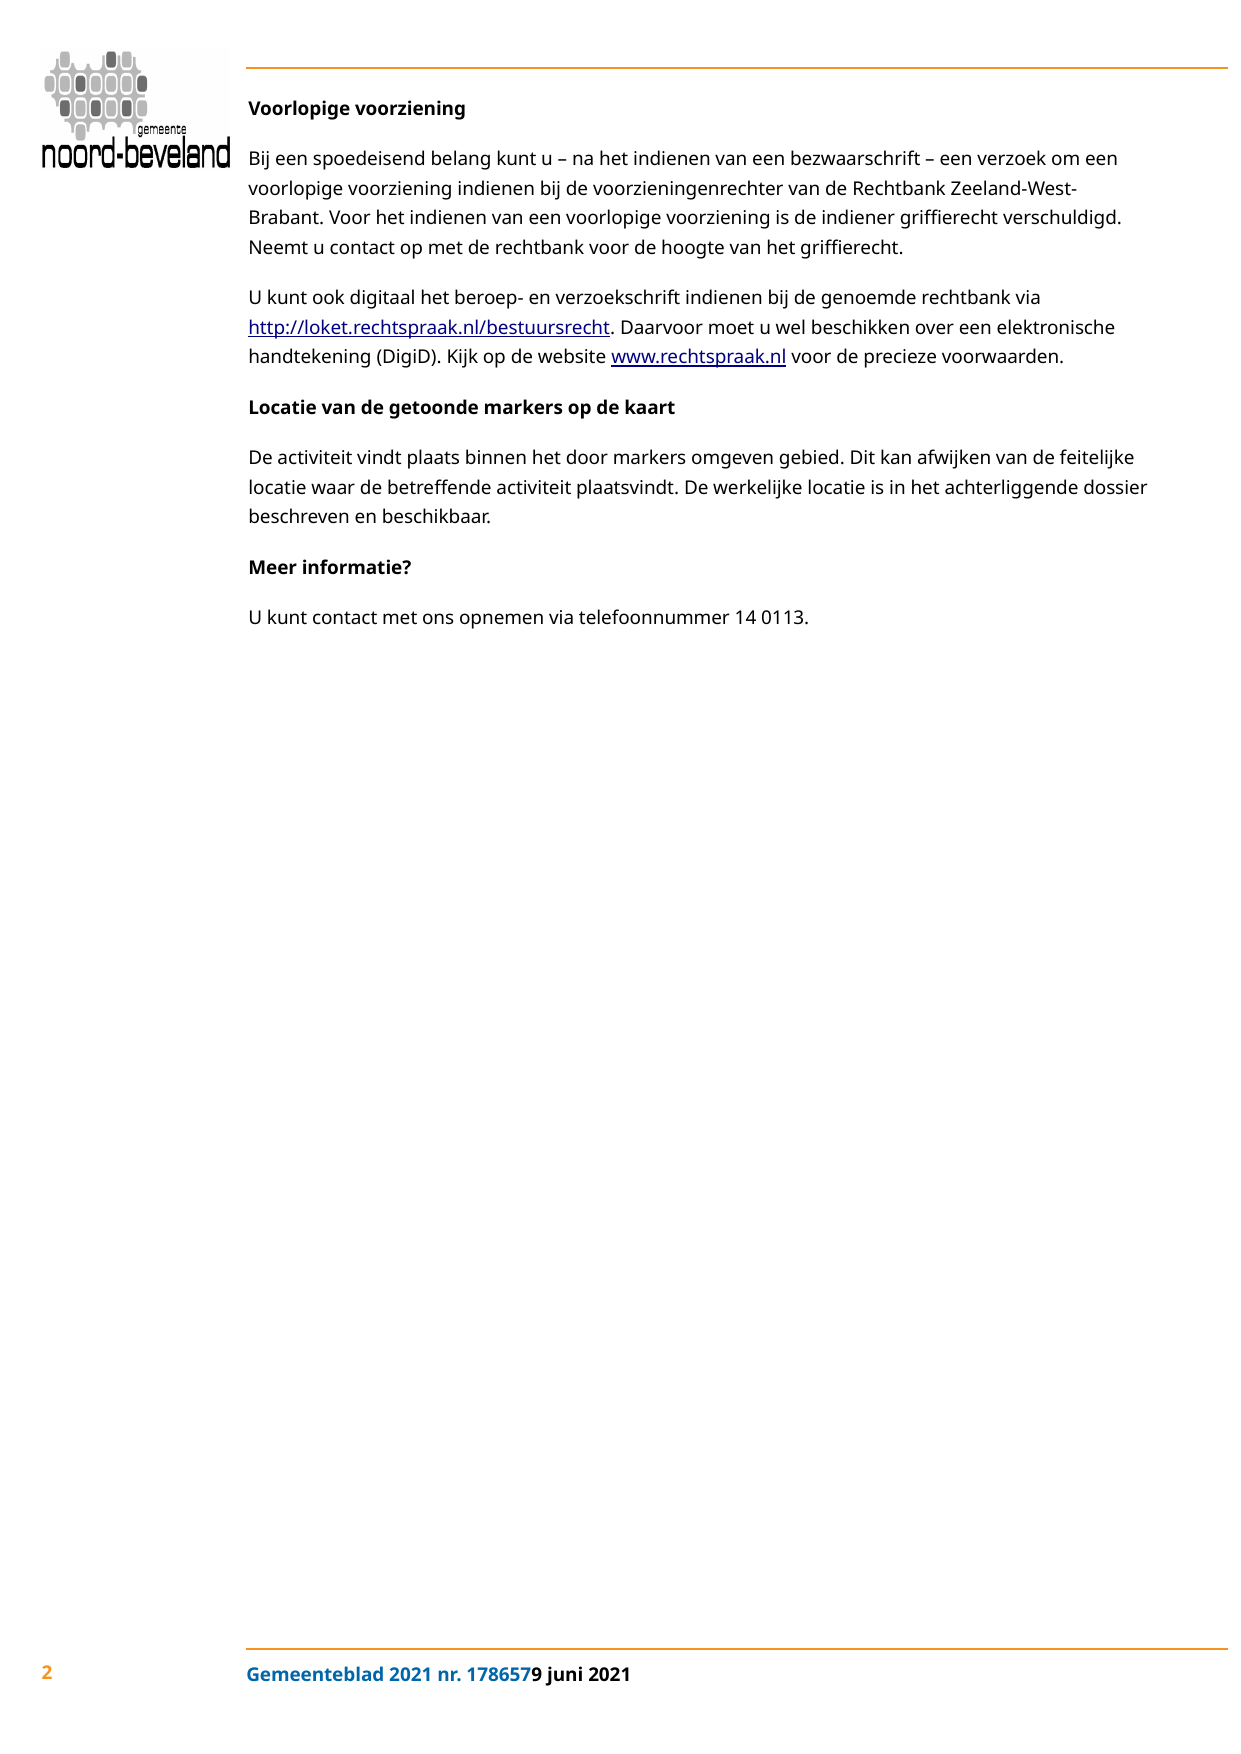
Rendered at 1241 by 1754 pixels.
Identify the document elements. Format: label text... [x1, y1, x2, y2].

text De activiteit vindt plaats binnen het door markers omgeven gebied. Dit kan afwijken van de feitelijke locatie waar de betreffende activiteit plaatsvindt. De werkelijke locatie is in het achterliggende dossier beschreven en beschikbaar. [248, 444, 1152, 529]
text Voorlopige voorziening [248, 95, 1152, 121]
text U kunt ook digitaal het beroep- en verzoekschrift indienen bij de genoemde rechtbank via http://loket.rechtspraak.nl/bestuursrecht. Daarvoor moet u wel beschikken over een elektronische handtekening (DigiD). Kijk op de website www.rechtspraak.nl voor de precieze voorwaarden. [248, 284, 1152, 369]
text Bij een spoedeisend belang kunt u – na het indienen van een bezwaarschrift – een verzoek om een voorlopige voorziening indienen bij de voorzieningenrechter van de Rechtbank Zeeland-West-Brabant. Voor het indienen van een voorlopige voorziening is de indiener griffierecht verschuldigd. Neemt u contact op met de rechtbank voor de hoogte van het griffierecht. [248, 145, 1152, 260]
picture [41, 47, 231, 172]
text Meer informatie? [248, 554, 1152, 580]
text U kunt contact met ons opnemen via telefoonnummer 14 0113. [248, 604, 1152, 630]
text Locatie van de getoonde markers op de kaart [248, 394, 1152, 420]
